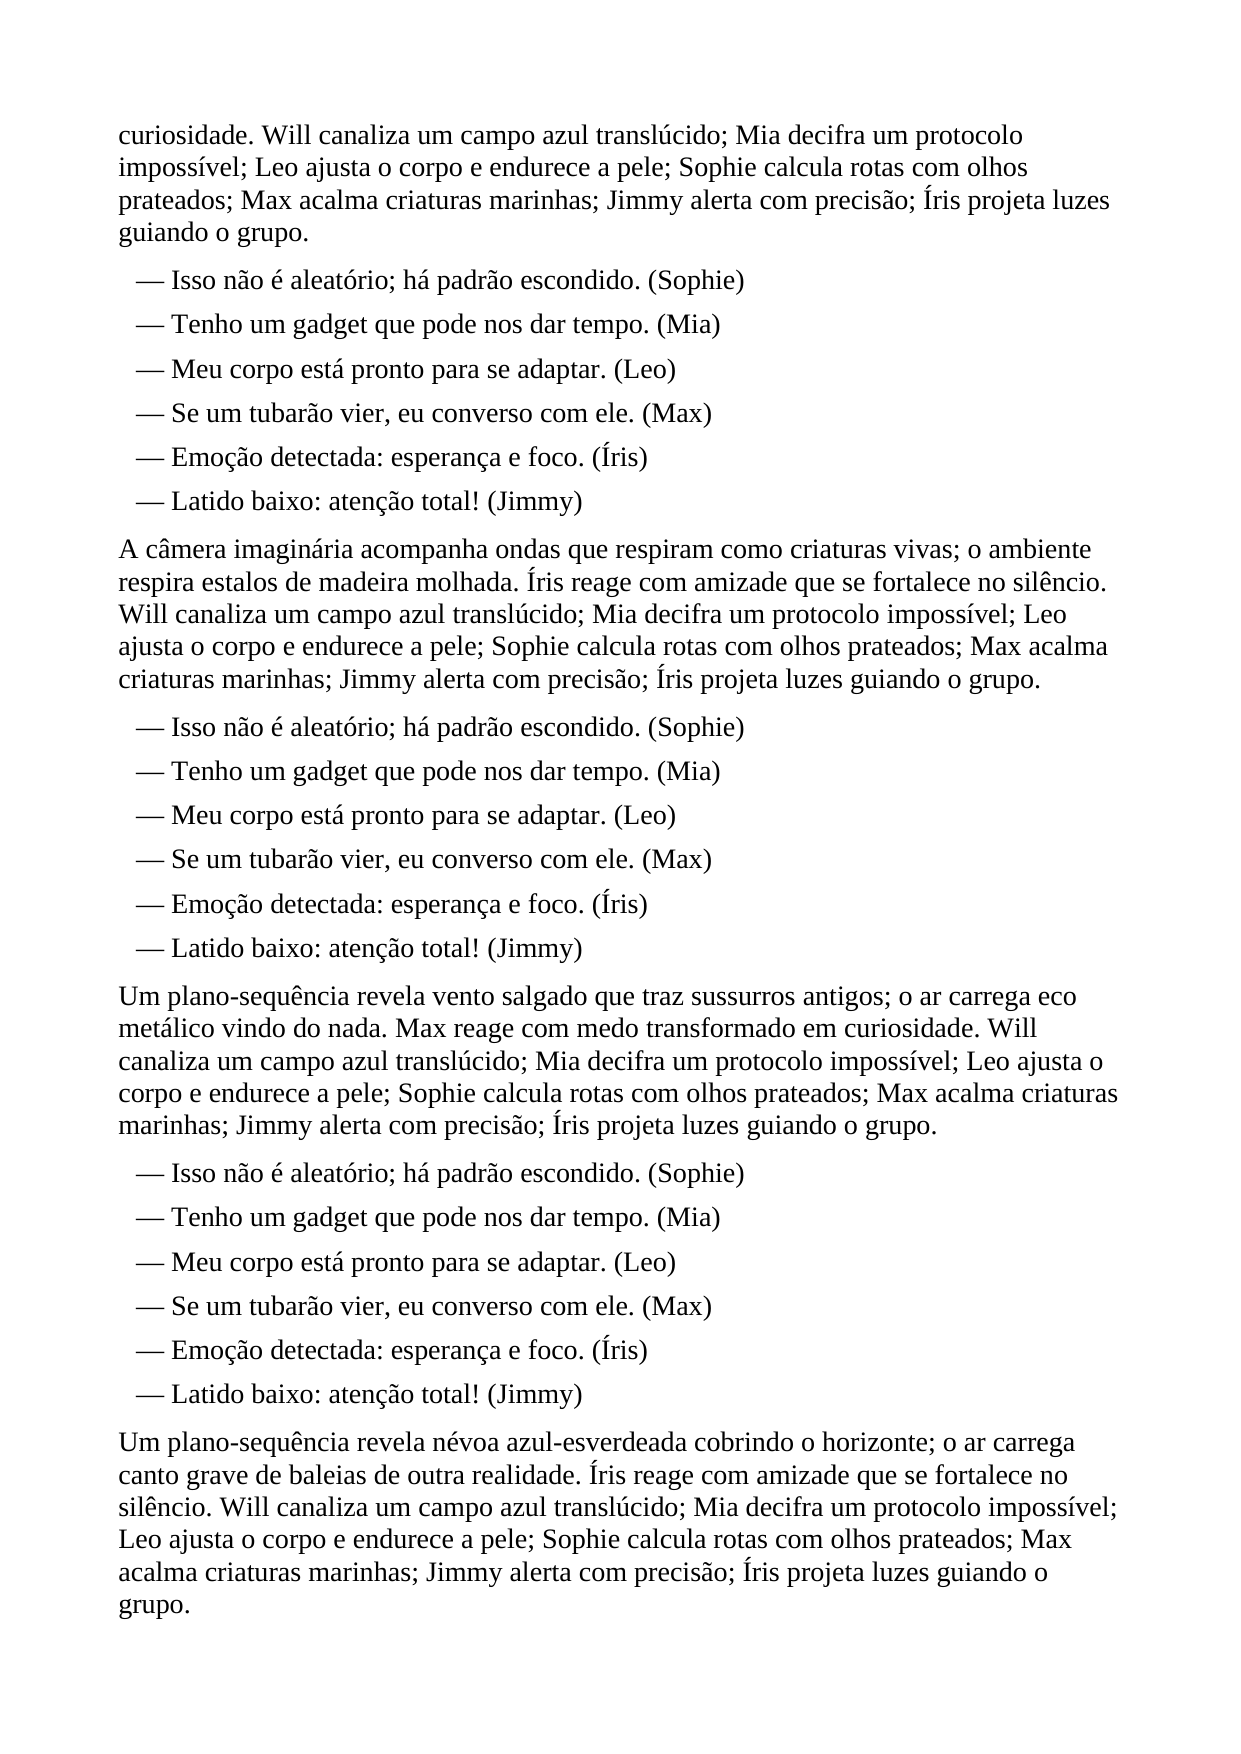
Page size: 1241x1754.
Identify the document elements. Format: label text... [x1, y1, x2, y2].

text A câmera imaginária acompanha ondas que respiram como criaturas vivas; o ambiente respira estalos de madeira molhada. Íris reage com amizade que se fortalece no silêncio. Will canaliza um campo azul translúcido; Mia decifra um protocolo impossível; Leo ajusta o corpo e endurece a pele; Sophie calcula rotas com olhos prateados; Max acalma criaturas marinhas; Jimmy alerta com precisão; Íris projeta luzes guiando o grupo. [118, 532, 1122, 694]
text — Emoção detectada: esperança e foco. (Íris) [118, 440, 1122, 473]
text — Emoção detectada: esperança e foco. (Íris) [118, 887, 1122, 919]
text Um plano-sequência revela vento salgado que traz sussurros antigos; o ar carrega eco metálico vindo do nada. Max reage com medo transformado em curiosidade. Will canaliza um campo azul translúcido; Mia decifra um protocolo impossível; Leo ajusta o corpo e endurece a pele; Sophie calcula rotas com olhos prateados; Max acalma criaturas marinhas; Jimmy alerta com precisão; Íris projeta luzes guiando o grupo. [118, 979, 1122, 1141]
text — Isso não é aleatório; há padrão escondido. (Sophie) [118, 263, 1122, 296]
text — Tenho um gadget que pode nos dar tempo. (Mia) [118, 307, 1122, 340]
text curiosidade. Will canaliza um campo azul translúcido; Mia decifra um protocolo impossível; Leo ajusta o corpo e endurece a pele; Sophie calcula rotas com olhos prateados; Max acalma criaturas marinhas; Jimmy alerta com precisão; Íris projeta luzes guiando o grupo. [118, 118, 1122, 248]
text — Tenho um gadget que pode nos dar tempo. (Mia) [118, 754, 1122, 786]
text — Meu corpo está pronto para se adaptar. (Leo) [118, 352, 1122, 384]
text — Meu corpo está pronto para se adaptar. (Leo) [118, 1245, 1122, 1277]
text — Latido baixo: atenção total! (Jimmy) [118, 931, 1122, 963]
text — Se um tubarão vier, eu converso com ele. (Max) [118, 396, 1122, 428]
text — Isso não é aleatório; há padrão escondido. (Sophie) [118, 710, 1122, 742]
text — Isso não é aleatório; há padrão escondido. (Sophie) [118, 1156, 1122, 1189]
text — Latido baixo: atenção total! (Jimmy) [118, 1378, 1122, 1410]
text — Se um tubarão vier, eu converso com ele. (Max) [118, 1289, 1122, 1321]
text Um plano-sequência revela névoa azul-esverdeada cobrindo o horizonte; o ar carrega canto grave de baleias de outra realidade. Íris reage com amizade que se fortalece no silêncio. Will canaliza um campo azul translúcido; Mia decifra um protocolo impossível; Leo ajusta o corpo e endurece a pele; Sophie calcula rotas com olhos prateados; Max acalma criaturas marinhas; Jimmy alerta com precisão; Íris projeta luzes guiando o grupo. [118, 1425, 1122, 1620]
text — Emoção detectada: esperança e foco. (Íris) [118, 1333, 1122, 1366]
text — Meu corpo está pronto para se adaptar. (Leo) [118, 798, 1122, 831]
text — Tenho um gadget que pode nos dar tempo. (Mia) [118, 1201, 1122, 1233]
text — Se um tubarão vier, eu converso com ele. (Max) [118, 842, 1122, 875]
text — Latido baixo: atenção total! (Jimmy) [118, 484, 1122, 517]
